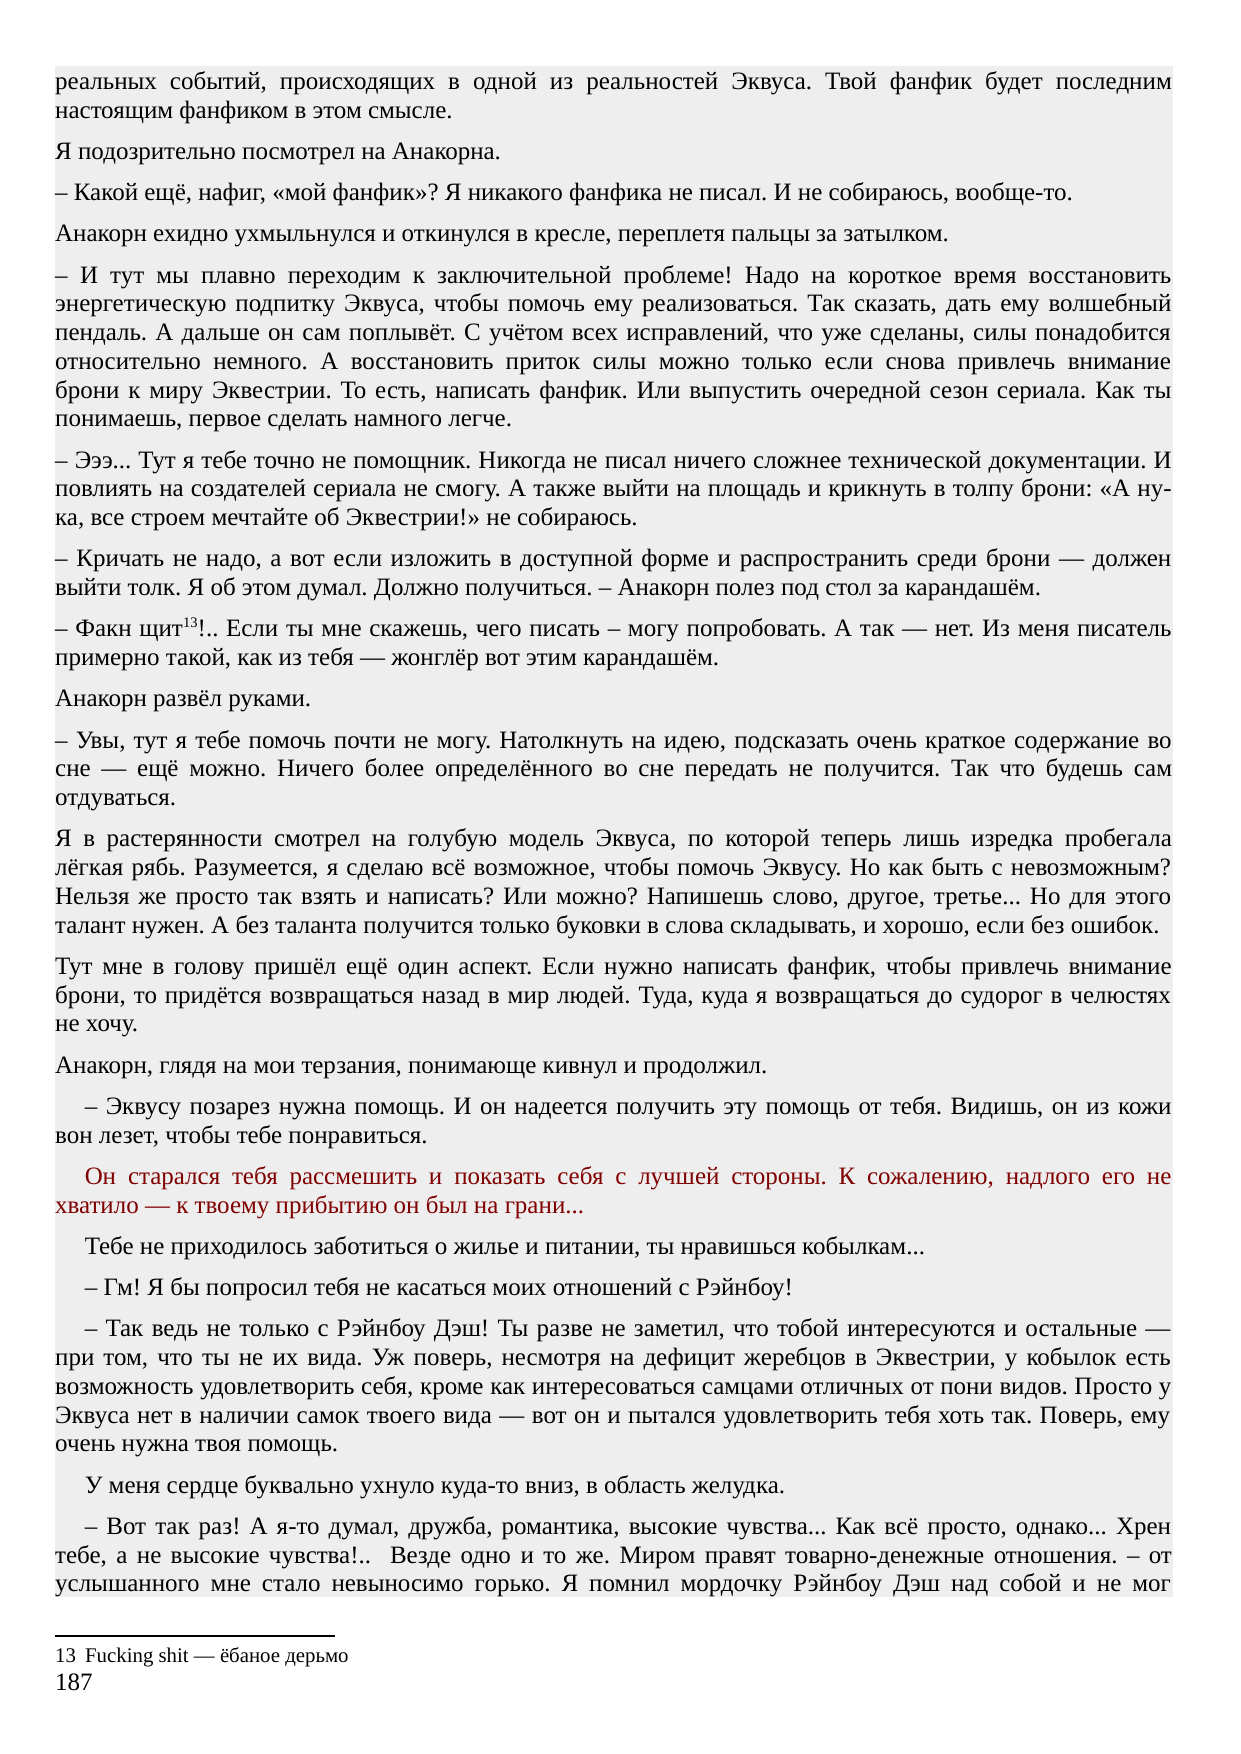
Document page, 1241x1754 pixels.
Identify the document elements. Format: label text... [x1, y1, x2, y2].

text реальных событий, происходящих в одной из реальностей Эквуса. Твой фанфик будет последним настоящим фанфиком в этом смысле. [55, 66, 1173, 123]
text – Эквусу позарез нужна помощь. И он надеется получить эту помощь от тебя. Видишь, он из кожи вон лезет, чтобы тебе понравиться. [55, 1091, 1173, 1148]
text – И тут мы плавно переходим к заключительной проблеме! Надо на короткое время восстановить энергетическую подпитку Эквуса, чтобы помочь ему реализоваться. Так сказать, дать ему волшебный пендаль. А дальше он сам поплывёт. С учётом всех исправлений, что уже сделаны, силы понадобится относительно немного. А восстановить приток силы можно только если снова привлечь внимание брони к миру Эквестрии. То есть, написать фанфик. Или выпустить очередной сезон сериала. Как ты понимаешь, первое сделать намного легче. [55, 260, 1173, 432]
text Анакорн развёл руками. [55, 683, 1173, 712]
text Анакорн, глядя на мои терзания, понимающе кивнул и продолжил. [55, 1050, 1173, 1078]
text Я в растерянности смотрел на голубую модель Эквуса, по которой теперь лишь изредка пробегала лёгкая рябь. Разумеется, я сделаю всё возможное, чтобы помочь Эквусу. Но как быть с невозможным? Нельзя же просто так взять и написать? Или можно? Напишешь слово, другое, третье... Но для этого талант нужен. А без таланта получится только буковки в слова складывать, и хорошо, если без ошибок. [55, 823, 1173, 938]
text – Кричать не надо, а вот если изложить в доступной форме и распространить среди брони — должен выйти толк. Я об этом думал. Должно получиться. – Анакорн полез под стол за карандашём. [55, 543, 1173, 601]
text Анакорн ехидно ухмыльнулся и откинулся в кресле, переплетя пальцы за затылком. [55, 218, 1173, 247]
text – Факн щит!.. Если ты мне скажешь, чего писать – могу попробовать. А так — нет. Из меня писатель примерно такой, как из тебя — жонглёр вот этим карандашём. [55, 613, 1173, 671]
text Тут мне в голову пришёл ещё один аспект. Если нужно написать фанфик, чтобы привлечь внимание брони, то придётся возвращаться назад в мир людей. Туда, куда я возвращаться до судорог в челюстях не хочу. [55, 951, 1173, 1037]
text – Какой ещё, нафиг, «мой фанфик»? Я никакого фанфика не писал. И не собираюсь, вообще-то. [55, 177, 1173, 206]
text – Увы, тут я тебе помочь почти не могу. Натолкнуть на идею, подсказать очень краткое содержание во сне — ещё можно. Ничего более определённого во сне передать не получится. Так что будешь сам отдуваться. [55, 725, 1173, 811]
text – Эээ... Тут я тебе точно не помощник. Никогда не писал ничего сложнее технической документации. И повлиять на создателей сериала не смогу. А также выйти на площадь и крикнуть в толпу брони: «А ну-ка, все строем мечтайте об Эквестрии!» не собираюсь. [55, 445, 1173, 531]
text Я подозрительно посмотрел на Анакорна. [55, 136, 1173, 165]
text – Так ведь не только с Рэйнбоу Дэш! Ты разве не заметил, что тобой интересуются и остальные — при том, что ты не их вида. Уж поверь, несмотря на дефицит жеребцов в Эквестрии, у кобылок есть возможность удовлетворить себя, кроме как интересоваться самцами отличных от пони видов. Просто у Эквуса нет в наличии самок твоего вида — вот он и пытался удовлетворить тебя хоть так. Поверь, ему очень нужна твоя помощь. [55, 1313, 1173, 1457]
text – Гм! Я бы попросил тебя не касаться моих отношений с Рэйнбоу! [55, 1272, 1173, 1301]
text У меня сердце буквально ухнуло куда-то вниз, в область желудка. [55, 1470, 1173, 1498]
text Fucking shit — ёбаное дерьмо [55, 1642, 1173, 1667]
text – Вот так раз! А я-то думал, дружба, романтика, высокие чувства... Как всё просто, однако... Хрен тебе, а не высокие чувства!.. Везде одно и то же. Миром правят товарно-денежные отношения. – от услышанного мне стало невыносимо горько. Я помнил мордочку Рэйнбоу Дэш над собой и не мог [55, 1511, 1173, 1597]
text Он старался тебя рассмешить и показать себя с лучшей стороны. К сожалению, надлого его не хватило — к твоему прибытию он был на грани... [55, 1161, 1173, 1218]
text Тебе не приходилось заботиться о жилье и питании, ты нравишься кобылкам... [55, 1231, 1173, 1260]
